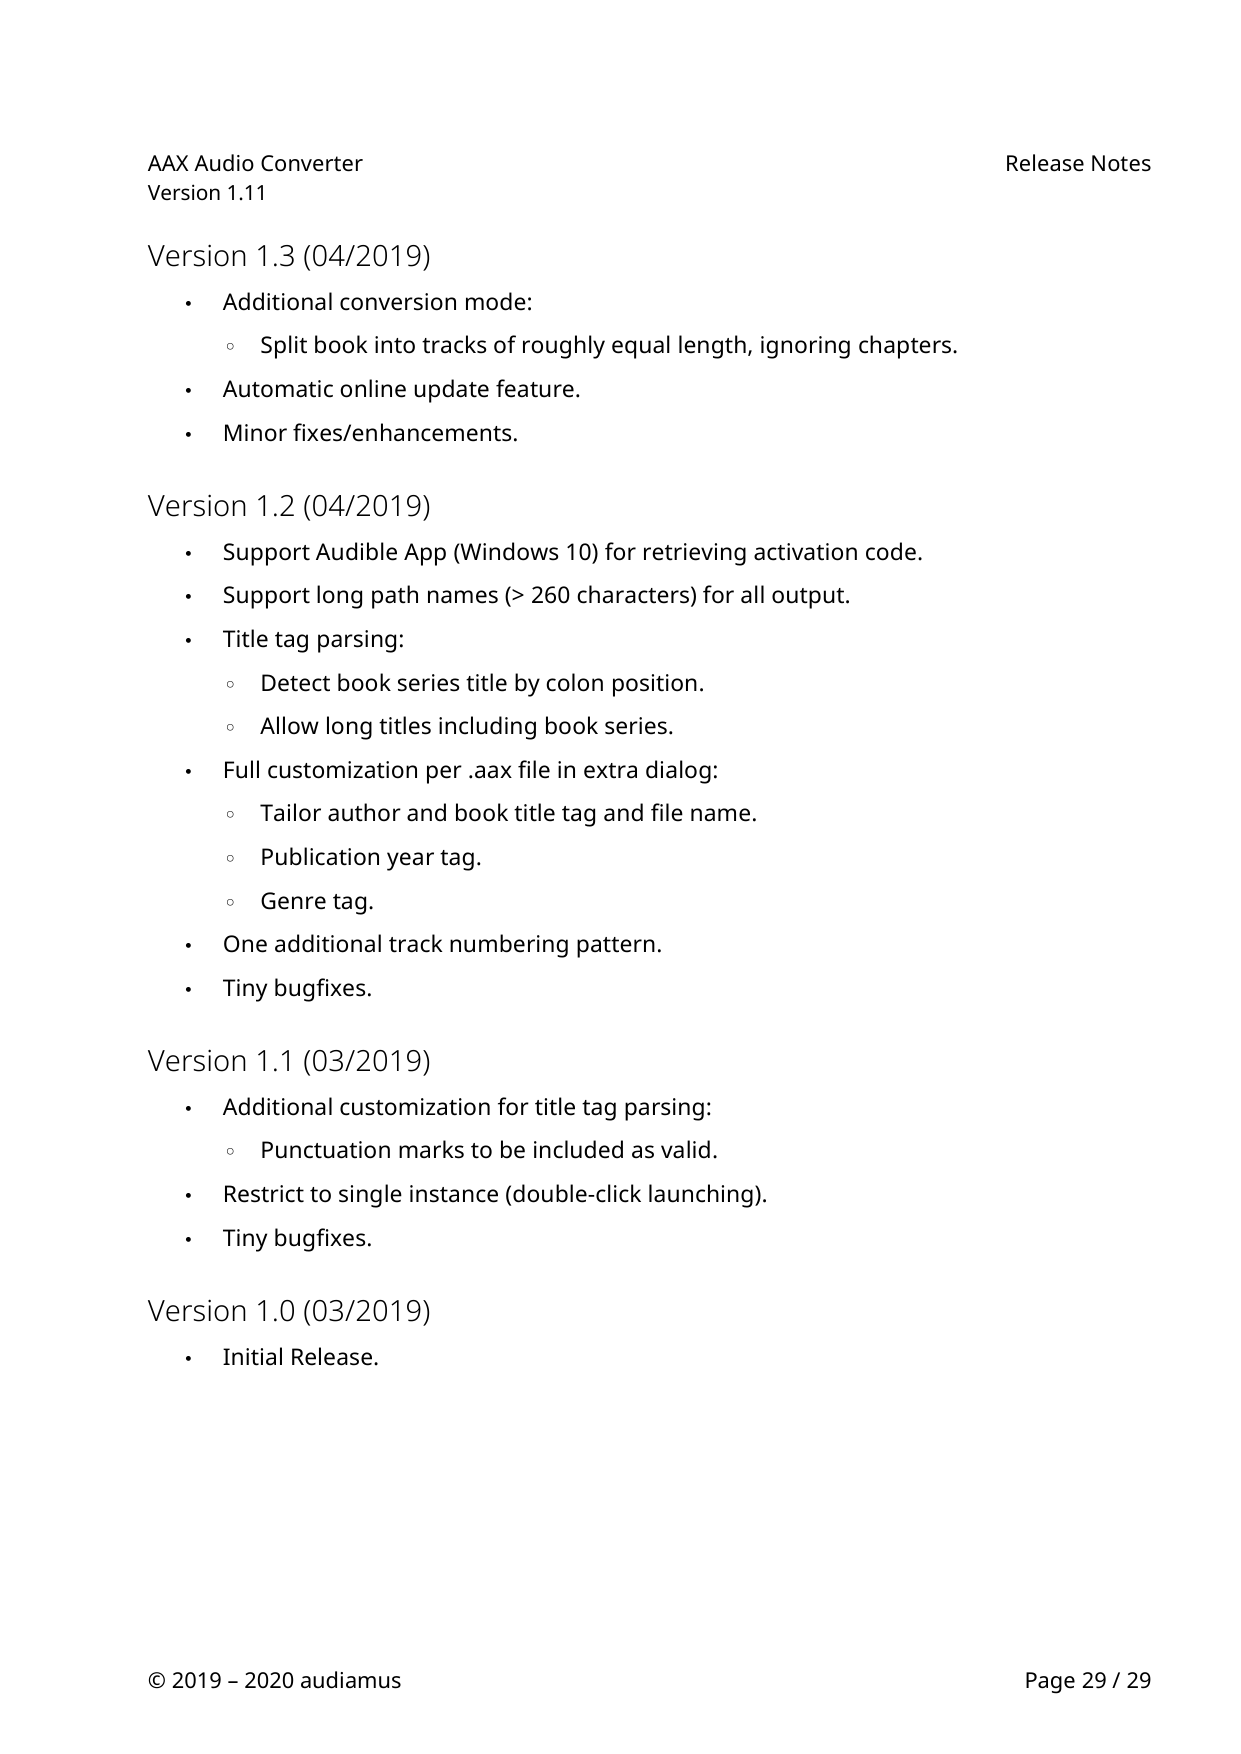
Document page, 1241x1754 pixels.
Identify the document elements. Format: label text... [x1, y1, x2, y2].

list Initial Release. [185, 1341, 1152, 1372]
list Automatic online update feature. [185, 373, 1152, 404]
list One additional track numbering pattern. [185, 928, 1152, 959]
list Tailor author and book title tag and file name. [223, 797, 1152, 829]
subtitle Version 1.3 (04/2019) [148, 235, 1152, 275]
list Split book into tracks of roughly equal length, ignoring chapters. [223, 329, 1152, 361]
subtitle Version 1.1 (03/2019) [148, 1040, 1152, 1080]
list Tiny bugfixes. [185, 1222, 1152, 1253]
subtitle Version 1.2 (04/2019) [148, 485, 1152, 525]
subtitle Version 1.0 (03/2019) [148, 1290, 1152, 1330]
list Title tag parsing: [185, 623, 1152, 654]
list Additional customization for title tag parsing: [185, 1091, 1152, 1122]
list Support long path names (> 260 characters) for all output. [185, 579, 1152, 610]
list Restrict to single instance (double-click launching). [185, 1178, 1152, 1209]
list Additional conversion mode: [185, 286, 1152, 317]
list Genre tag. [223, 885, 1152, 916]
list Punctuation marks to be included as valid. [223, 1134, 1152, 1166]
list Allow long titles including book series. [223, 710, 1152, 741]
list Minor fixes/enhancements. [185, 417, 1152, 448]
list Publication year tag. [223, 841, 1152, 872]
list Tiny bugfixes. [185, 972, 1152, 1003]
list Full customization per .aax file in extra dialog: [185, 754, 1152, 785]
list Detect book series title by colon position. [223, 666, 1152, 698]
list Support Audible App (Windows 10) for retrieving activation code. [185, 536, 1152, 567]
